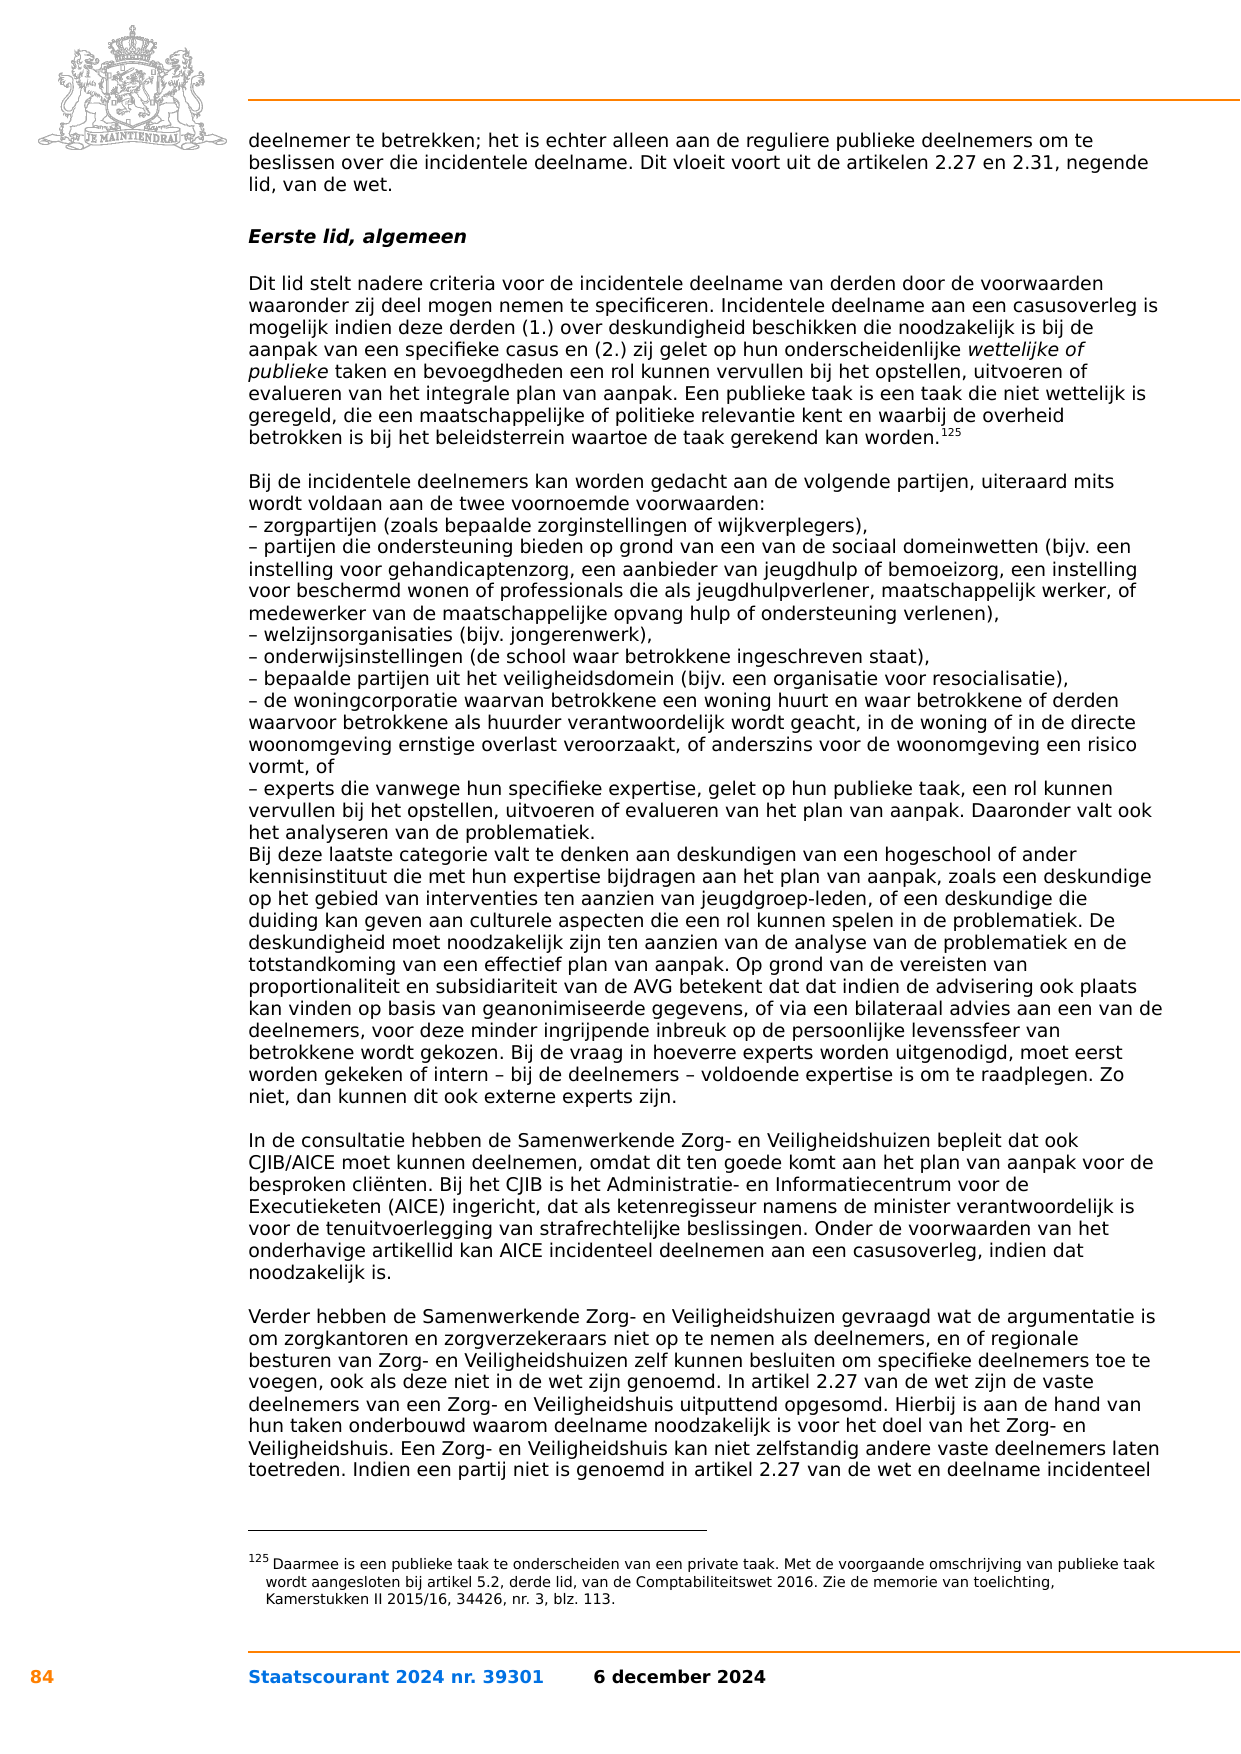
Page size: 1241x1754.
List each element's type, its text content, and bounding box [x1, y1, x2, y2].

text – experts die vanwege hun specifieke expertise, gelet op hun publieke taak, een rol kunnen vervullen bij het opstellen, uitvoeren of evalueren van het plan van aanpak. Daaronder valt ook het analyseren van de problematiek. [248, 778, 1163, 844]
subtitle Eerste lid, algemeen [248, 226, 1163, 248]
text In de consultatie hebben de Samenwerkende Zorg- en Veiligheidshuizen bepleit dat ook CJIB/AICE moet kunnen deelnemen, omdat dit ten goede komt aan het plan van aanpak voor de besproken cliënten. Bij het CJIB is het Administratie- en Informatiecentrum voor de Executieketen (AICE) ingericht, dat als ketenregisseur namens de minister verantwoordelijk is voor de tenuitvoerlegging van strafrechtelijke beslissingen. Onder de voorwaarden van het onderhavige artikellid kan AICE incidenteel deelnemen aan een casusoverleg, indien dat noodzakelijk is. [248, 1130, 1163, 1284]
text Verder hebben de Samenwerkende Zorg- en Veiligheidshuizen gevraagd wat de argumentatie is om zorgkantoren en zorgverzekeraars niet op te nemen als deelnemers, en of regionale besturen van Zorg- en Veiligheidshuizen zelf kunnen besluiten om specifieke deelnemers toe te voegen, ook als deze niet in de wet zijn genoemd. In artikel 2.27 van de wet zijn de vaste deelnemers van een Zorg- en Veiligheidshuis uitputtend opgesomd. Hierbij is aan de hand van hun taken onderbouwd waarom deelname noodzakelijk is voor het doel van het Zorg- en Veiligheidshuis. Een Zorg- en Veiligheidshuis kan niet zelfstandig andere vaste deelnemers laten toetreden. Indien een partij niet is genoemd in artikel 2.27 van de wet en deelname incidenteel [248, 1306, 1163, 1481]
text – welzijnsorganisaties (bijv. jongerenwerk), [248, 624, 1163, 646]
text – bepaalde partijen uit het veiligheidsdomein (bijv. een organisatie voor resocialisatie), [248, 668, 1163, 690]
text Bij deze laatste categorie valt te denken aan deskundigen van een hogeschool of ander kennisinstituut die met hun expertise bijdragen aan het plan van aanpak, zoals een deskundige op het gebied van interventies ten aanzien van jeugdgroep-leden, of een deskundige die duiding kan geven aan culturele aspecten die een rol kunnen spelen in de problematiek. De deskundigheid moet noodzakelijk zijn ten aanzien van de analyse van de problematiek en de totstandkoming van een effectief plan van aanpak. Op grond van de vereisten van proportionaliteit en subsidiariteit van de AVG betekent dat dat indien de advisering ook plaats kan vinden op basis van geanonimiseerde gegevens, of via een bilateraal advies aan een van de deelnemers, voor deze minder ingrijpende inbreuk op de persoonlijke levenssfeer van betrokkene wordt gekozen. Bij de vraag in hoeverre experts worden uitgenodigd, moet eerst worden gekeken of intern – bij de deelnemers – voldoende expertise is om te raadplegen. Zo niet, dan kunnen dit ook externe experts zijn. [248, 844, 1163, 1108]
text – onderwijsinstellingen (de school waar betrokkene ingeschreven staat), [248, 646, 1163, 668]
text deelnemer te betrekken; het is echter alleen aan de reguliere publieke deelnemers om te beslissen over die incidentele deelname. Dit vloeit voort uit de artikelen 2.27 en 2.31, negende lid, van de wet. [248, 130, 1163, 196]
text Bij de incidentele deelnemers kan worden gedacht aan de volgende partijen, uiteraard mits wordt voldaan aan de twee voornoemde voorwaarden: [248, 471, 1163, 514]
text Daarmee is een publieke taak te onderscheiden van een private taak. Met de voorgaande omschrijving van publieke taak wordt aangesloten bij artikel 5.2, derde lid, van de Comptabiliteitswet 2016. Zie de memorie van toelichting, Kamerstukken II 2015/16, 34426, nr. 3, blz. 113. [248, 1552, 1163, 1608]
text Dit lid stelt nadere criteria voor de incidentele deelname van derden door de voorwaarden waaronder zij deel mogen nemen te specificeren. Incidentele deelname aan een casusoverleg is mogelijk indien deze derden (1.) over deskundigheid beschikken die noodzakelijk is bij de aanpak van een specifieke casus en (2.) zij gelet op hun onderscheidenlijke wettelijke of publieke taken en bevoegdheden een rol kunnen vervullen bij het opstellen, uitvoeren of evalueren van het integrale plan van aanpak. Een publieke taak is een taak die niet wettelijk is geregeld, die een maatschappelijke of politieke relevantie kent en waarbij de overheid betrokken is bij het beleidsterrein waartoe de taak gerekend kan worden. [248, 273, 1163, 449]
text – de woningcorporatie waarvan betrokkene een woning huurt en waar betrokkene of derden waarvoor betrokkene als huurder verantwoordelijk wordt geacht, in de woning of in de directe woonomgeving ernstige overlast veroorzaakt, of anderszins voor de woonomgeving een risico vormt, of [248, 690, 1163, 778]
picture [38, 25, 227, 150]
text – partijen die ondersteuning bieden op grond van een van de sociaal domeinwetten (bijv. een instelling voor gehandicaptenzorg, een aanbieder van jeugdhulp of bemoeizorg, een instelling voor beschermd wonen of professionals die als jeugdhulpverlener, maatschappelijk werker, of medewerker van de maatschappelijke opvang hulp of ondersteuning verlenen), [248, 536, 1163, 624]
text – zorgpartijen (zoals bepaalde zorginstellingen of wijkverplegers), [248, 514, 1163, 536]
